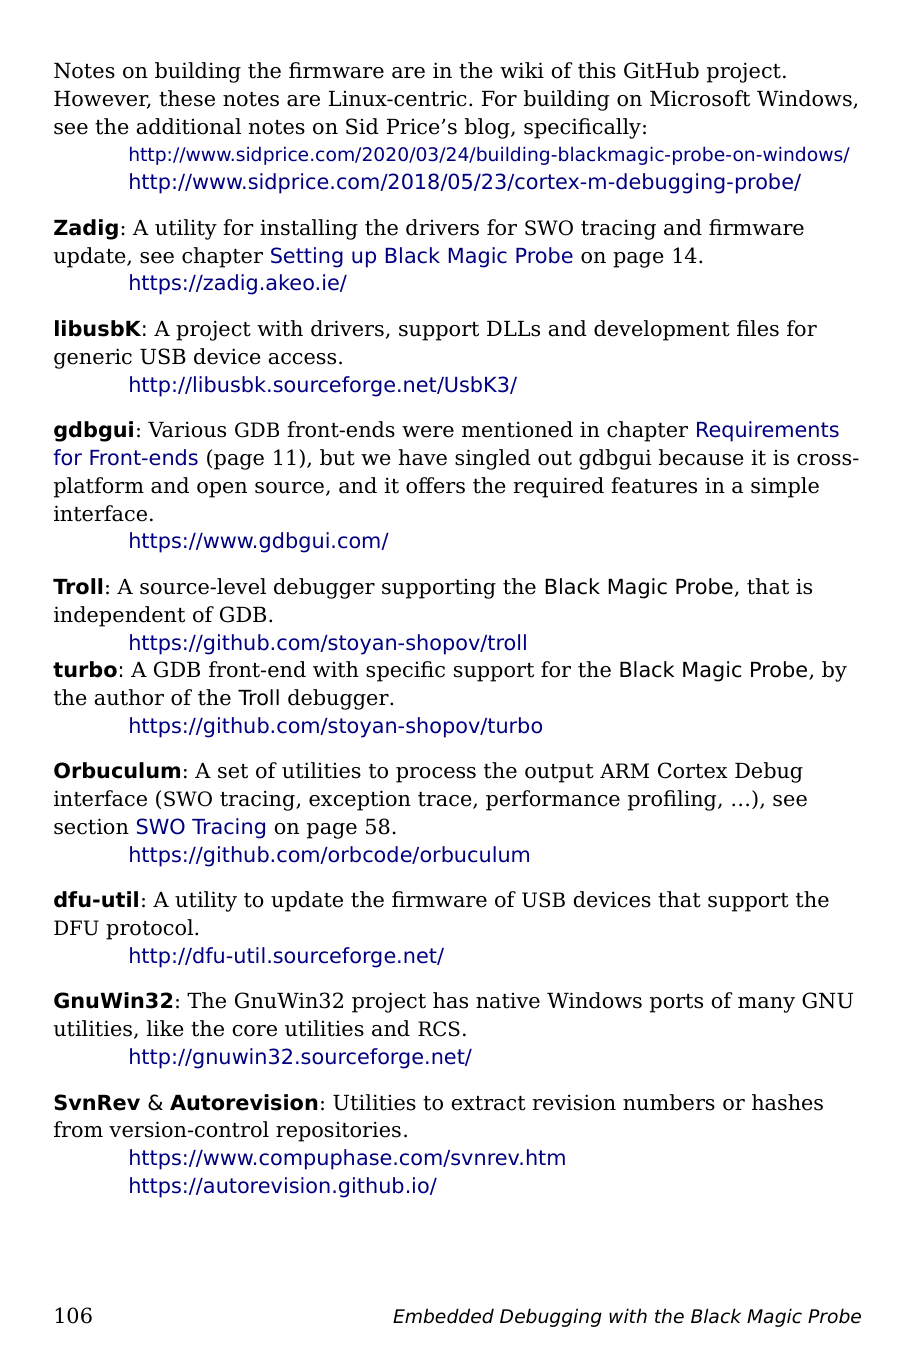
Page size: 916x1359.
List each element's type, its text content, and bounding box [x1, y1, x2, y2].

text gdbgui: Various GDB front-ends were mentioned in chapter Requirements for Front-ends (page 11), but we have singled out gdbgui because it is cross-platform and open source, and it offers the required features in a simple interface. https://www.gdbgui.com/ [53, 418, 862, 554]
text SvnRev & Autorevision: Utilities to extract revision numbers or hashes from version-control repositories. https://www.compuphase.com/svnrev.htm https://autorevision.github.io/ [53, 1091, 862, 1198]
text Zadig: A utility for installing the drivers for SWO tracing and firmware update, see chapter Setting up Black Magic Probe on page 14. https://zadig.akeo.ie/ [53, 216, 862, 296]
text Troll: A source-level debugger supporting the Black Magic Probe, that is independent of GDB. https://github.com/stoyan-shopov/troll turbo: A GDB front-end with specific support for the Black Magic Probe, by the author of the Troll debugger. https://github.com/stoyan-shopov/turbo [53, 575, 862, 738]
text libusbK: A project with drivers, support DLLs and development files for generic USB device access. http://libusbk.sourceforge.net/UsbK3/ [53, 317, 862, 397]
text Orbuculum: A set of utilities to process the output ARM Cortex Debug interface (SWO tracing, exception trace, performance profiling, …), see section SWO Tracing on page 58. https://github.com/orbcode/orbuculum [53, 759, 862, 867]
text GnuWin32: The GnuWin32 project has native Windows ports of many GNU utilities, like the core utilities and RCS. http://gnuwin32.sourceforge.net/ [53, 989, 862, 1069]
text Notes on building the firmware are in the wiki of this GitHub project. However, these notes are Linux-centric. For building on Microsoft Windows, see the additional notes on Sid Price’s blog, specifically: http://www.sidprice.com/2020/03/24/building-blackmagic-probe-on-windows/ http://www.sidprice.com/2018/05/23/cortex-m-debugging-probe/ [53, 59, 862, 194]
text dfu-util: A utility to update the firmware of USB devices that support the DFU protocol. http://dfu-util.sourceforge.net/ [53, 888, 862, 968]
